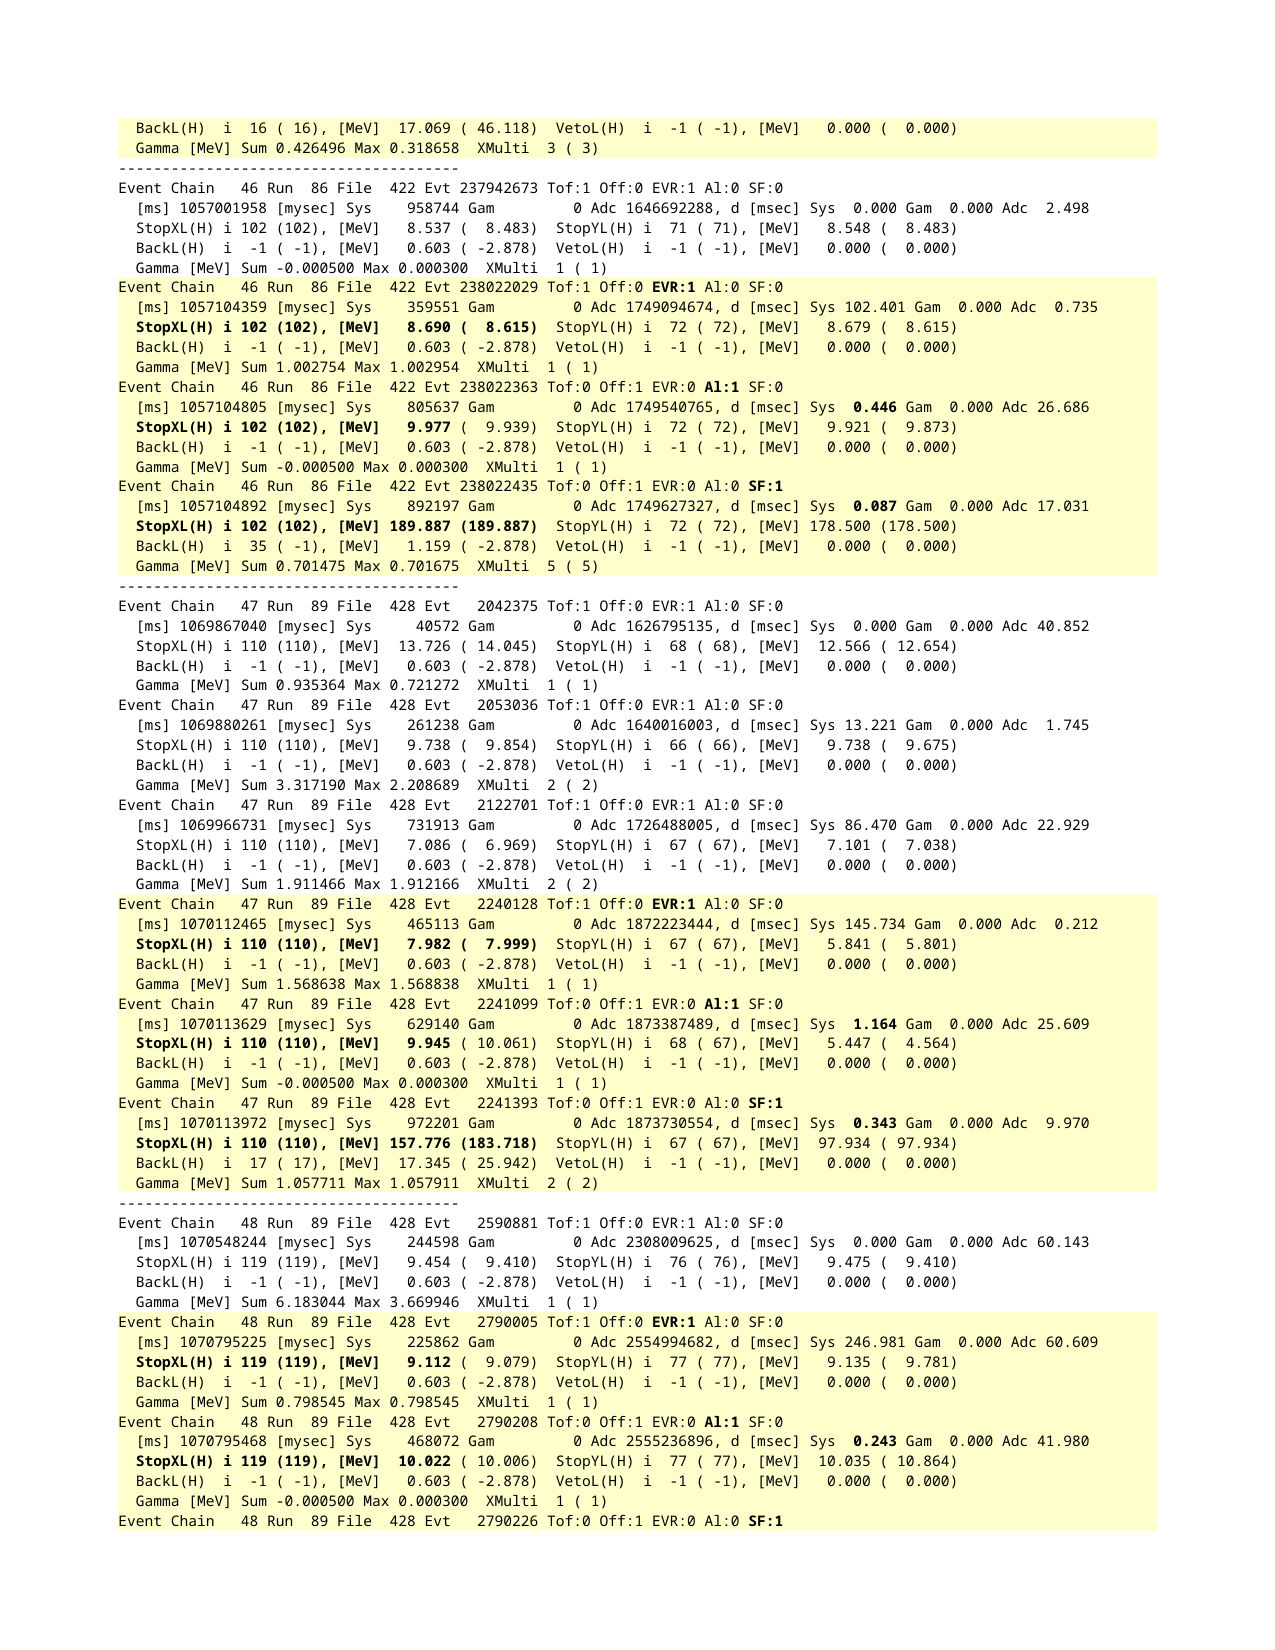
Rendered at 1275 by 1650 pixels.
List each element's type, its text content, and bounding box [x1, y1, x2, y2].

text [ms] 1070548244 [mysec] Sys 244598 Gam 0 Adc 2308009625, d [msec] Sys 0.000 Gam 0.000 Adc 60.143 [118, 1232, 1157, 1252]
text Event Chain 46 Run 86 File 422 Evt 238022363 Tof:0 Off:1 EVR:0 Al:1 SF:0 [118, 377, 1157, 397]
text [ms] 1070795225 [mysec] Sys 225862 Gam 0 Adc 2554994682, d [msec] Sys 246.981 Gam 0.000 Adc 60.609 [118, 1332, 1157, 1352]
text BackL(H) i -1 ( -1), [MeV] 0.603 ( -2.878) VetoL(H) i -1 ( -1), [MeV] 0.000 ( 0.000) [118, 1372, 1157, 1391]
text BackL(H) i -1 ( -1), [MeV] 0.603 ( -2.878) VetoL(H) i -1 ( -1), [MeV] 0.000 ( 0.000) [118, 954, 1157, 974]
text StopXL(H) i 110 (110), [MeV] 9.738 ( 9.854) StopYL(H) i 66 ( 66), [MeV] 9.738 ( 9.675) [118, 735, 1157, 755]
text BackL(H) i -1 ( -1), [MeV] 0.603 ( -2.878) VetoL(H) i -1 ( -1), [MeV] 0.000 ( 0.000) [118, 436, 1157, 456]
text Event Chain 48 Run 89 File 428 Evt 2790226 Tof:0 Off:1 EVR:0 Al:0 SF:1 [118, 1511, 1157, 1531]
text BackL(H) i -1 ( -1), [MeV] 0.603 ( -2.878) VetoL(H) i -1 ( -1), [MeV] 0.000 ( 0.000) [118, 337, 1157, 357]
text Gamma [MeV] Sum -0.000500 Max 0.000300 XMulti 1 ( 1) [118, 257, 1157, 277]
text --------------------------------------- [118, 576, 1157, 596]
text Gamma [MeV] Sum 1.002754 Max 1.002954 XMulti 1 ( 1) [118, 357, 1157, 377]
text BackL(H) i -1 ( -1), [MeV] 0.603 ( -2.878) VetoL(H) i -1 ( -1), [MeV] 0.000 ( 0.000) [118, 1272, 1157, 1292]
text Gamma [MeV] Sum -0.000500 Max 0.000300 XMulti 1 ( 1) [118, 1073, 1157, 1093]
text [ms] 1057104359 [mysec] Sys 359551 Gam 0 Adc 1749094674, d [msec] Sys 102.401 Gam 0.000 Adc 0.735 [118, 297, 1157, 317]
text [ms] 1069880261 [mysec] Sys 261238 Gam 0 Adc 1640016003, d [msec] Sys 13.221 Gam 0.000 Adc 1.745 [118, 715, 1157, 735]
text [ms] 1057001958 [mysec] Sys 958744 Gam 0 Adc 1646692288, d [msec] Sys 0.000 Gam 0.000 Adc 2.498 [118, 198, 1157, 218]
text Event Chain 47 Run 89 File 428 Evt 2053036 Tof:1 Off:0 EVR:1 Al:0 SF:0 [118, 695, 1157, 715]
text Event Chain 47 Run 89 File 428 Evt 2042375 Tof:1 Off:0 EVR:1 Al:0 SF:0 [118, 596, 1157, 616]
text Gamma [MeV] Sum 0.798545 Max 0.798545 XMulti 1 ( 1) [118, 1391, 1157, 1411]
text Event Chain 47 Run 89 File 428 Evt 2122701 Tof:1 Off:0 EVR:1 Al:0 SF:0 [118, 794, 1157, 814]
text [ms] 1070795468 [mysec] Sys 468072 Gam 0 Adc 2555236896, d [msec] Sys 0.243 Gam 0.000 Adc 41.980 [118, 1431, 1157, 1451]
text StopXL(H) i 102 (102), [MeV] 8.537 ( 8.483) StopYL(H) i 71 ( 71), [MeV] 8.548 ( 8.483) [118, 218, 1157, 237]
text [ms] 1057104805 [mysec] Sys 805637 Gam 0 Adc 1749540765, d [msec] Sys 0.446 Gam 0.000 Adc 26.686 [118, 397, 1157, 417]
text BackL(H) i 35 ( -1), [MeV] 1.159 ( -2.878) VetoL(H) i -1 ( -1), [MeV] 0.000 ( 0.000) [118, 536, 1157, 556]
text [ms] 1070113972 [mysec] Sys 972201 Gam 0 Adc 1873730554, d [msec] Sys 0.343 Gam 0.000 Adc 9.970 [118, 1113, 1157, 1133]
text Gamma [MeV] Sum 6.183044 Max 3.669946 XMulti 1 ( 1) [118, 1292, 1157, 1312]
text BackL(H) i 17 ( 17), [MeV] 17.345 ( 25.942) VetoL(H) i -1 ( -1), [MeV] 0.000 ( 0.000) [118, 1153, 1157, 1173]
text Gamma [MeV] Sum -0.000500 Max 0.000300 XMulti 1 ( 1) [118, 1491, 1157, 1511]
text --------------------------------------- [118, 158, 1157, 178]
text Gamma [MeV] Sum 3.317190 Max 2.208689 XMulti 2 ( 2) [118, 775, 1157, 794]
text StopXL(H) i 102 (102), [MeV] 8.690 ( 8.615) StopYL(H) i 72 ( 72), [MeV] 8.679 ( 8.615) [118, 317, 1157, 337]
text [ms] 1069867040 [mysec] Sys 40572 Gam 0 Adc 1626795135, d [msec] Sys 0.000 Gam 0.000 Adc 40.852 [118, 616, 1157, 635]
text Event Chain 48 Run 89 File 428 Evt 2790208 Tof:0 Off:1 EVR:0 Al:1 SF:0 [118, 1411, 1157, 1431]
text Gamma [MeV] Sum 0.426496 Max 0.318658 XMulti 3 ( 3) [118, 138, 1157, 158]
text BackL(H) i -1 ( -1), [MeV] 0.603 ( -2.878) VetoL(H) i -1 ( -1), [MeV] 0.000 ( 0.000) [118, 237, 1157, 257]
text BackL(H) i -1 ( -1), [MeV] 0.603 ( -2.878) VetoL(H) i -1 ( -1), [MeV] 0.000 ( 0.000) [118, 755, 1157, 775]
text Gamma [MeV] Sum 1.911466 Max 1.912166 XMulti 2 ( 2) [118, 874, 1157, 894]
text [ms] 1070113629 [mysec] Sys 629140 Gam 0 Adc 1873387489, d [msec] Sys 1.164 Gam 0.000 Adc 25.609 [118, 1013, 1157, 1033]
text StopXL(H) i 110 (110), [MeV] 9.945 ( 10.061) StopYL(H) i 68 ( 67), [MeV] 5.447 ( 4.564) [118, 1033, 1157, 1053]
text Gamma [MeV] Sum -0.000500 Max 0.000300 XMulti 1 ( 1) [118, 456, 1157, 476]
text Event Chain 47 Run 89 File 428 Evt 2241099 Tof:0 Off:1 EVR:0 Al:1 SF:0 [118, 993, 1157, 1013]
text Event Chain 46 Run 86 File 422 Evt 238022435 Tof:0 Off:1 EVR:0 Al:0 SF:1 [118, 476, 1157, 496]
text Gamma [MeV] Sum 0.935364 Max 0.721272 XMulti 1 ( 1) [118, 675, 1157, 695]
text StopXL(H) i 119 (119), [MeV] 9.112 ( 9.079) StopYL(H) i 77 ( 77), [MeV] 9.135 ( 9.781) [118, 1352, 1157, 1372]
text Gamma [MeV] Sum 1.057711 Max 1.057911 XMulti 2 ( 2) [118, 1173, 1157, 1192]
text StopXL(H) i 102 (102), [MeV] 9.977 ( 9.939) StopYL(H) i 72 ( 72), [MeV] 9.921 ( 9.873) [118, 417, 1157, 436]
text StopXL(H) i 119 (119), [MeV] 10.022 ( 10.006) StopYL(H) i 77 ( 77), [MeV] 10.035 ( 10.864) [118, 1451, 1157, 1471]
text --------------------------------------- [118, 1192, 1157, 1212]
text Event Chain 47 Run 89 File 428 Evt 2240128 Tof:1 Off:0 EVR:1 Al:0 SF:0 [118, 894, 1157, 914]
text [ms] 1069966731 [mysec] Sys 731913 Gam 0 Adc 1726488005, d [msec] Sys 86.470 Gam 0.000 Adc 22.929 [118, 814, 1157, 834]
text BackL(H) i -1 ( -1), [MeV] 0.603 ( -2.878) VetoL(H) i -1 ( -1), [MeV] 0.000 ( 0.000) [118, 1053, 1157, 1073]
text StopXL(H) i 110 (110), [MeV] 13.726 ( 14.045) StopYL(H) i 68 ( 68), [MeV] 12.566 ( 12.654) [118, 635, 1157, 655]
text StopXL(H) i 110 (110), [MeV] 7.086 ( 6.969) StopYL(H) i 67 ( 67), [MeV] 7.101 ( 7.038) [118, 834, 1157, 854]
text BackL(H) i -1 ( -1), [MeV] 0.603 ( -2.878) VetoL(H) i -1 ( -1), [MeV] 0.000 ( 0.000) [118, 655, 1157, 675]
text StopXL(H) i 110 (110), [MeV] 7.982 ( 7.999) StopYL(H) i 67 ( 67), [MeV] 5.841 ( 5.801) [118, 934, 1157, 954]
text [ms] 1070112465 [mysec] Sys 465113 Gam 0 Adc 1872223444, d [msec] Sys 145.734 Gam 0.000 Adc 0.212 [118, 914, 1157, 934]
text BackL(H) i -1 ( -1), [MeV] 0.603 ( -2.878) VetoL(H) i -1 ( -1), [MeV] 0.000 ( 0.000) [118, 1471, 1157, 1491]
text Event Chain 47 Run 89 File 428 Evt 2241393 Tof:0 Off:1 EVR:0 Al:0 SF:1 [118, 1093, 1157, 1113]
text BackL(H) i 16 ( 16), [MeV] 17.069 ( 46.118) VetoL(H) i -1 ( -1), [MeV] 0.000 ( 0.000) [118, 118, 1157, 138]
text StopXL(H) i 110 (110), [MeV] 157.776 (183.718) StopYL(H) i 67 ( 67), [MeV] 97.934 ( 97.934) [118, 1133, 1157, 1153]
text Event Chain 48 Run 89 File 428 Evt 2590881 Tof:1 Off:0 EVR:1 Al:0 SF:0 [118, 1212, 1157, 1232]
text Event Chain 46 Run 86 File 422 Evt 238022029 Tof:1 Off:0 EVR:1 Al:0 SF:0 [118, 277, 1157, 297]
text Gamma [MeV] Sum 0.701475 Max 0.701675 XMulti 5 ( 5) [118, 556, 1157, 576]
text [ms] 1057104892 [mysec] Sys 892197 Gam 0 Adc 1749627327, d [msec] Sys 0.087 Gam 0.000 Adc 17.031 [118, 496, 1157, 516]
text BackL(H) i -1 ( -1), [MeV] 0.603 ( -2.878) VetoL(H) i -1 ( -1), [MeV] 0.000 ( 0.000) [118, 854, 1157, 874]
text Gamma [MeV] Sum 1.568638 Max 1.568838 XMulti 1 ( 1) [118, 974, 1157, 993]
text Event Chain 48 Run 89 File 428 Evt 2790005 Tof:1 Off:0 EVR:1 Al:0 SF:0 [118, 1312, 1157, 1332]
text StopXL(H) i 119 (119), [MeV] 9.454 ( 9.410) StopYL(H) i 76 ( 76), [MeV] 9.475 ( 9.410) [118, 1252, 1157, 1272]
text StopXL(H) i 102 (102), [MeV] 189.887 (189.887) StopYL(H) i 72 ( 72), [MeV] 178.500 (178.500) [118, 516, 1157, 536]
text Event Chain 46 Run 86 File 422 Evt 237942673 Tof:1 Off:0 EVR:1 Al:0 SF:0 [118, 178, 1157, 198]
